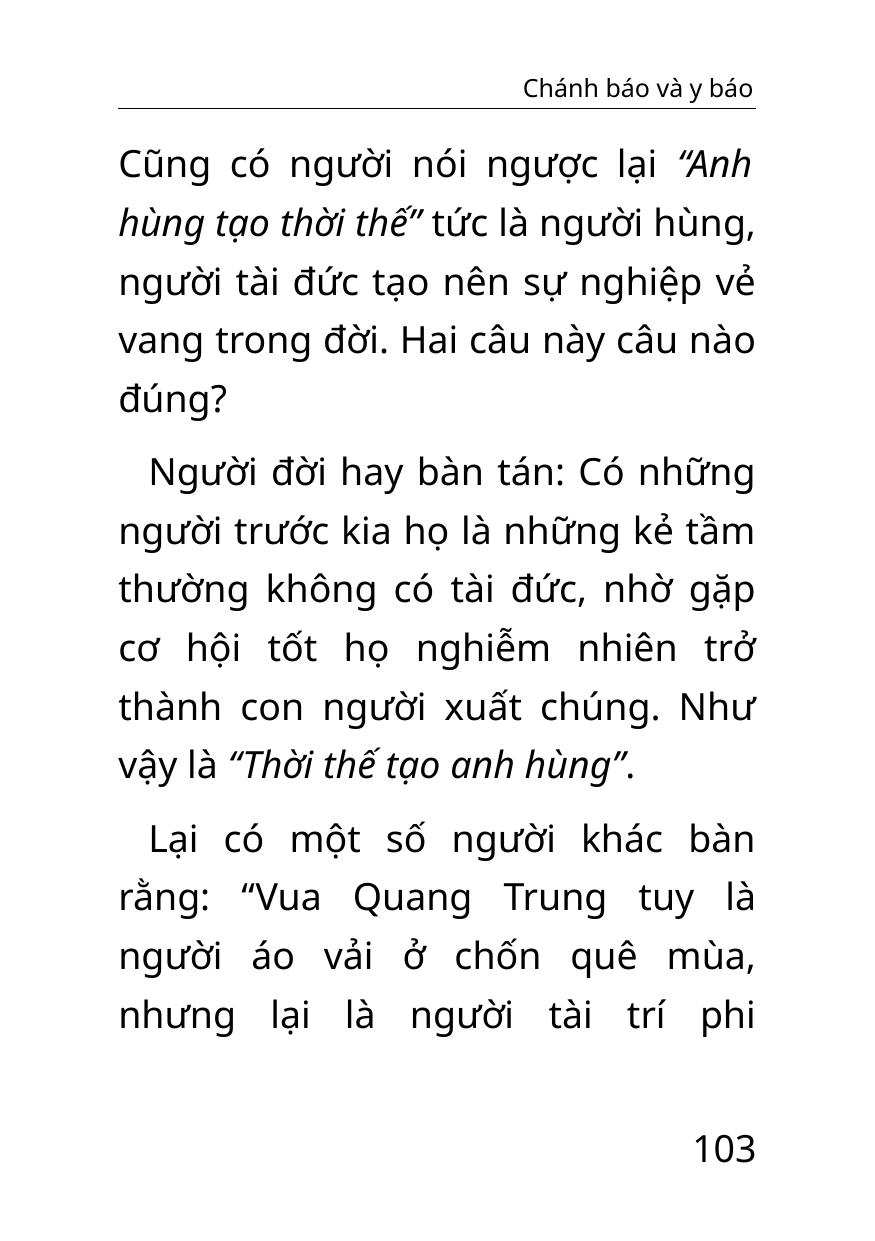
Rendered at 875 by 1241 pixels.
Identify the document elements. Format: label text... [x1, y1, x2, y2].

text Cũng có người nói ngược lại “Anh hùng tạo thời thế” tức là người hùng, người tài đức tạo nên sự nghiệp vẻ vang trong đời. Hai câu này câu nào đúng? [118, 138, 756, 423]
text Người đời hay bàn tán: Có những người trước kia họ là những kẻ tầm thường không có tài đức, nhờ gặp cơ hội tốt họ nghiễm nhiên trở thành con người xuất chúng. Như vậy là “Thời thế tạo anh hùng”. [118, 446, 756, 790]
text Lại có một số người khác bàn rằng: “Vua Quang Trung tuy là người áo vải ở chốn quê mùa, nhưng lại là người tài trí phi [118, 812, 756, 1039]
